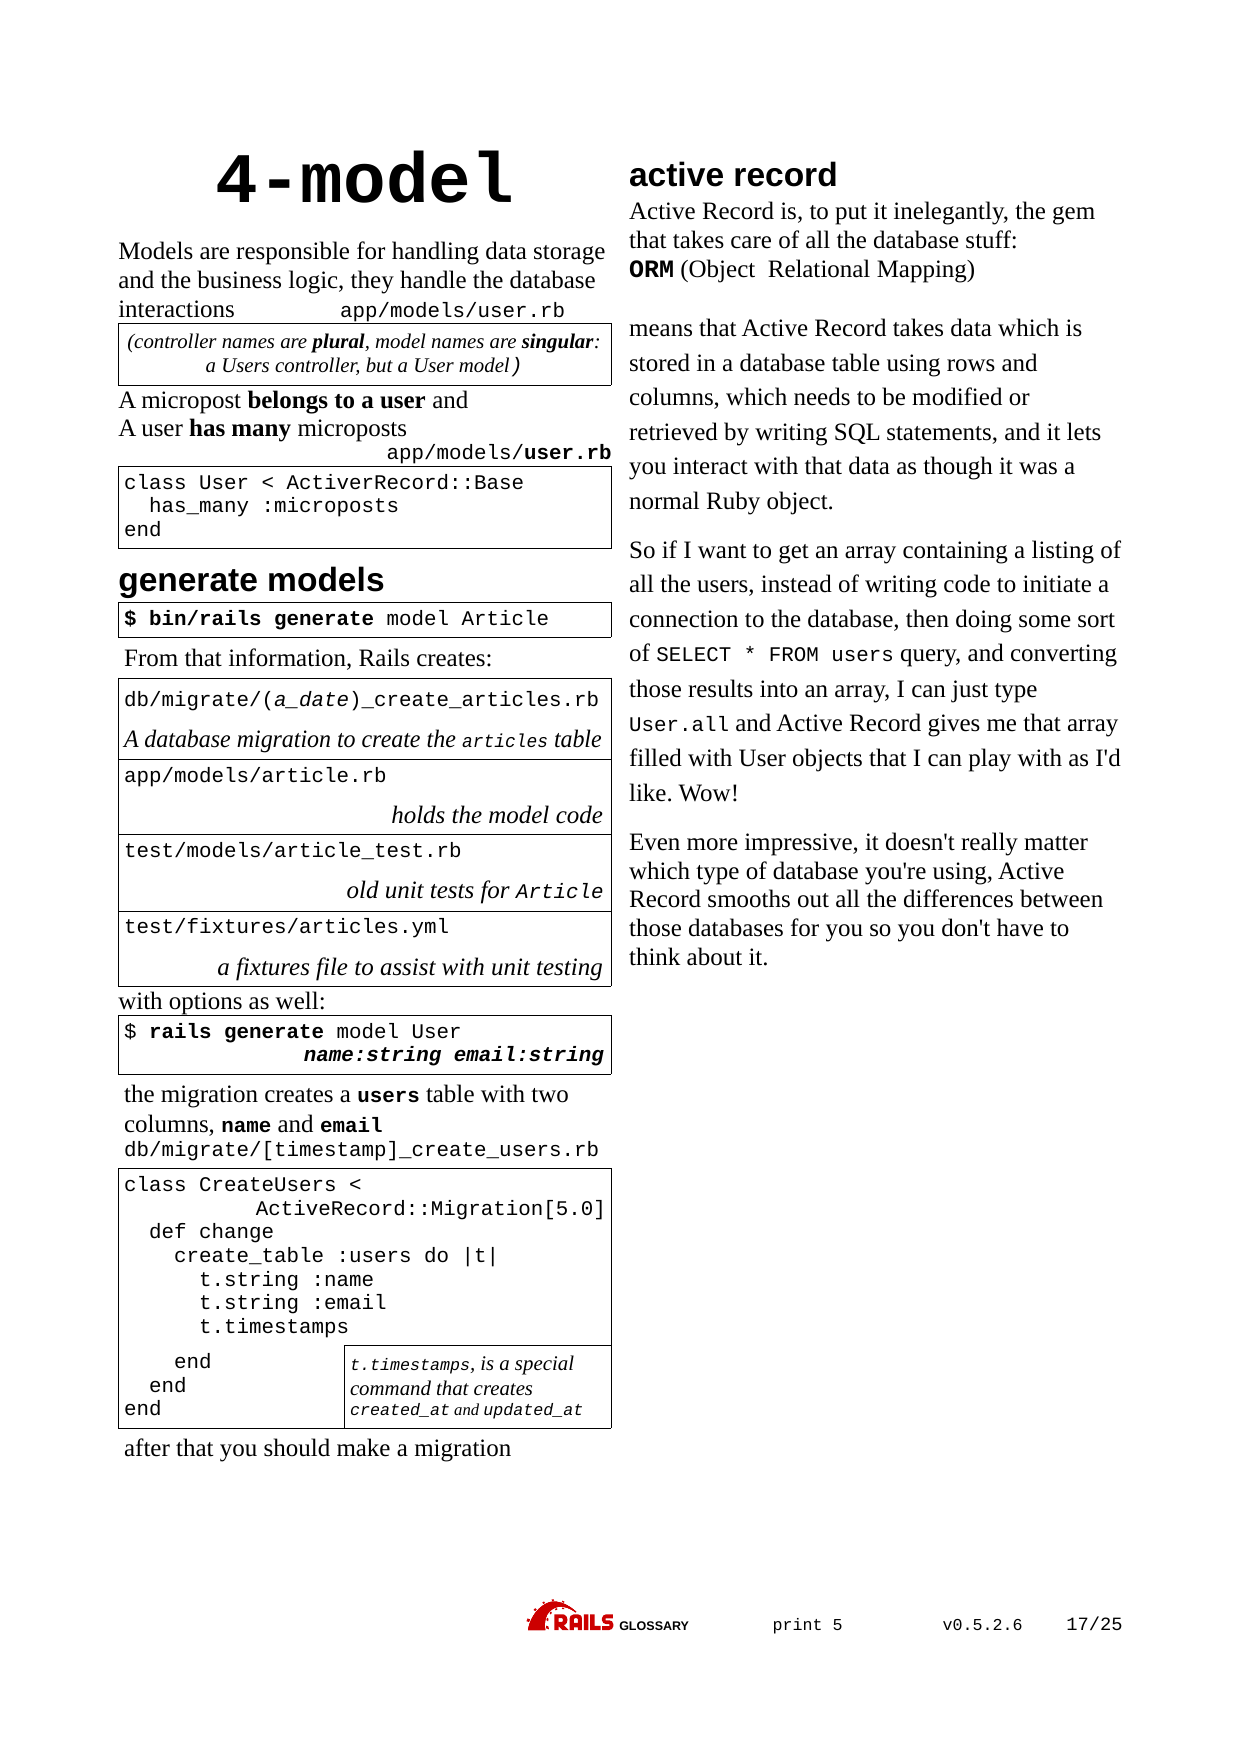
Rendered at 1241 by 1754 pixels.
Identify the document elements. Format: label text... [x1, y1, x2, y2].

table_cell db/migrate/(a_date)_create_articles.rb [119, 679, 611, 718]
table_cell after that you should make a migration [118, 1429, 611, 1468]
table_cell end end end [119, 1345, 344, 1428]
subtitle active record [629, 155, 1122, 193]
table_cell t.timestamps, is a special command that creates created_at and updated_at [345, 1346, 611, 1428]
text Even more impressive, it doesn't really matter which type of database you're using, Active Record smooths out all the differences between those databases for you so you don't have to think about it. [629, 827, 1122, 971]
text So if I want to get an array containing a listing of all the users, instead of writing code to initiate a connection to the database, then doing some sort of SELECT * FROM users query, and converting those results into an array, I can just type User.all and Active Record gives me that array filled with User objects that I can play with as I'd like. Wow! [629, 535, 1122, 807]
text Models are responsible for handling data storage and the business logic, they handle the database interactions app/models/user.rb [118, 236, 611, 323]
table_header From that information, Rails creates: [118, 638, 611, 677]
table_header $ rails generate model User name:string email:string [119, 1016, 611, 1074]
table_cell test/fixtures/articles.yml [119, 912, 611, 946]
table_cell app/models/article.rb [119, 760, 611, 794]
text Active Record is, to put it inelegantly, the gem that takes care of all the database stuff: [629, 196, 1122, 254]
text A micropost belongs to a user and [118, 386, 611, 413]
text A user has many microposts [118, 413, 611, 442]
text means that Active Record takes data which is stored in a database table using rows and columns, which needs to be modified or retrieved by writing SQL statements, and it lets you interact with that data as though it was a normal Ruby object. [629, 313, 1122, 515]
table_header class User < ActiverRecord::Base has_many :microposts end [119, 467, 611, 548]
table_cell class CreateUsers < ActiveRecord::Migration[5.0] def change create_table :users do |t| t.string :name t.string :email t.timestamps [119, 1169, 611, 1345]
table_cell test/models/article_test.rb [119, 835, 611, 869]
subtitle 4-model [118, 143, 611, 224]
table_cell the migration creates a users table with two columns, name and email db/migrate/[timestamp]_create_users.rb [118, 1075, 611, 1168]
table_header $ bin/rails generate model Article [119, 603, 611, 637]
text app/models/user.rb [118, 442, 611, 466]
text ORM (Object Relational Mapping) [629, 254, 1122, 285]
table_cell holds the model code [119, 794, 611, 834]
table_cell a fixtures file to assist with unit testing [119, 946, 611, 986]
table_cell A database migration to create the articles table [119, 719, 611, 759]
subtitle generate models [118, 560, 611, 599]
text with options as well: [118, 987, 611, 1015]
table_cell old unit tests for Article [119, 870, 611, 911]
table_header (controller names are plural, model names are singular: a Users controller, but a User model) [119, 324, 611, 384]
